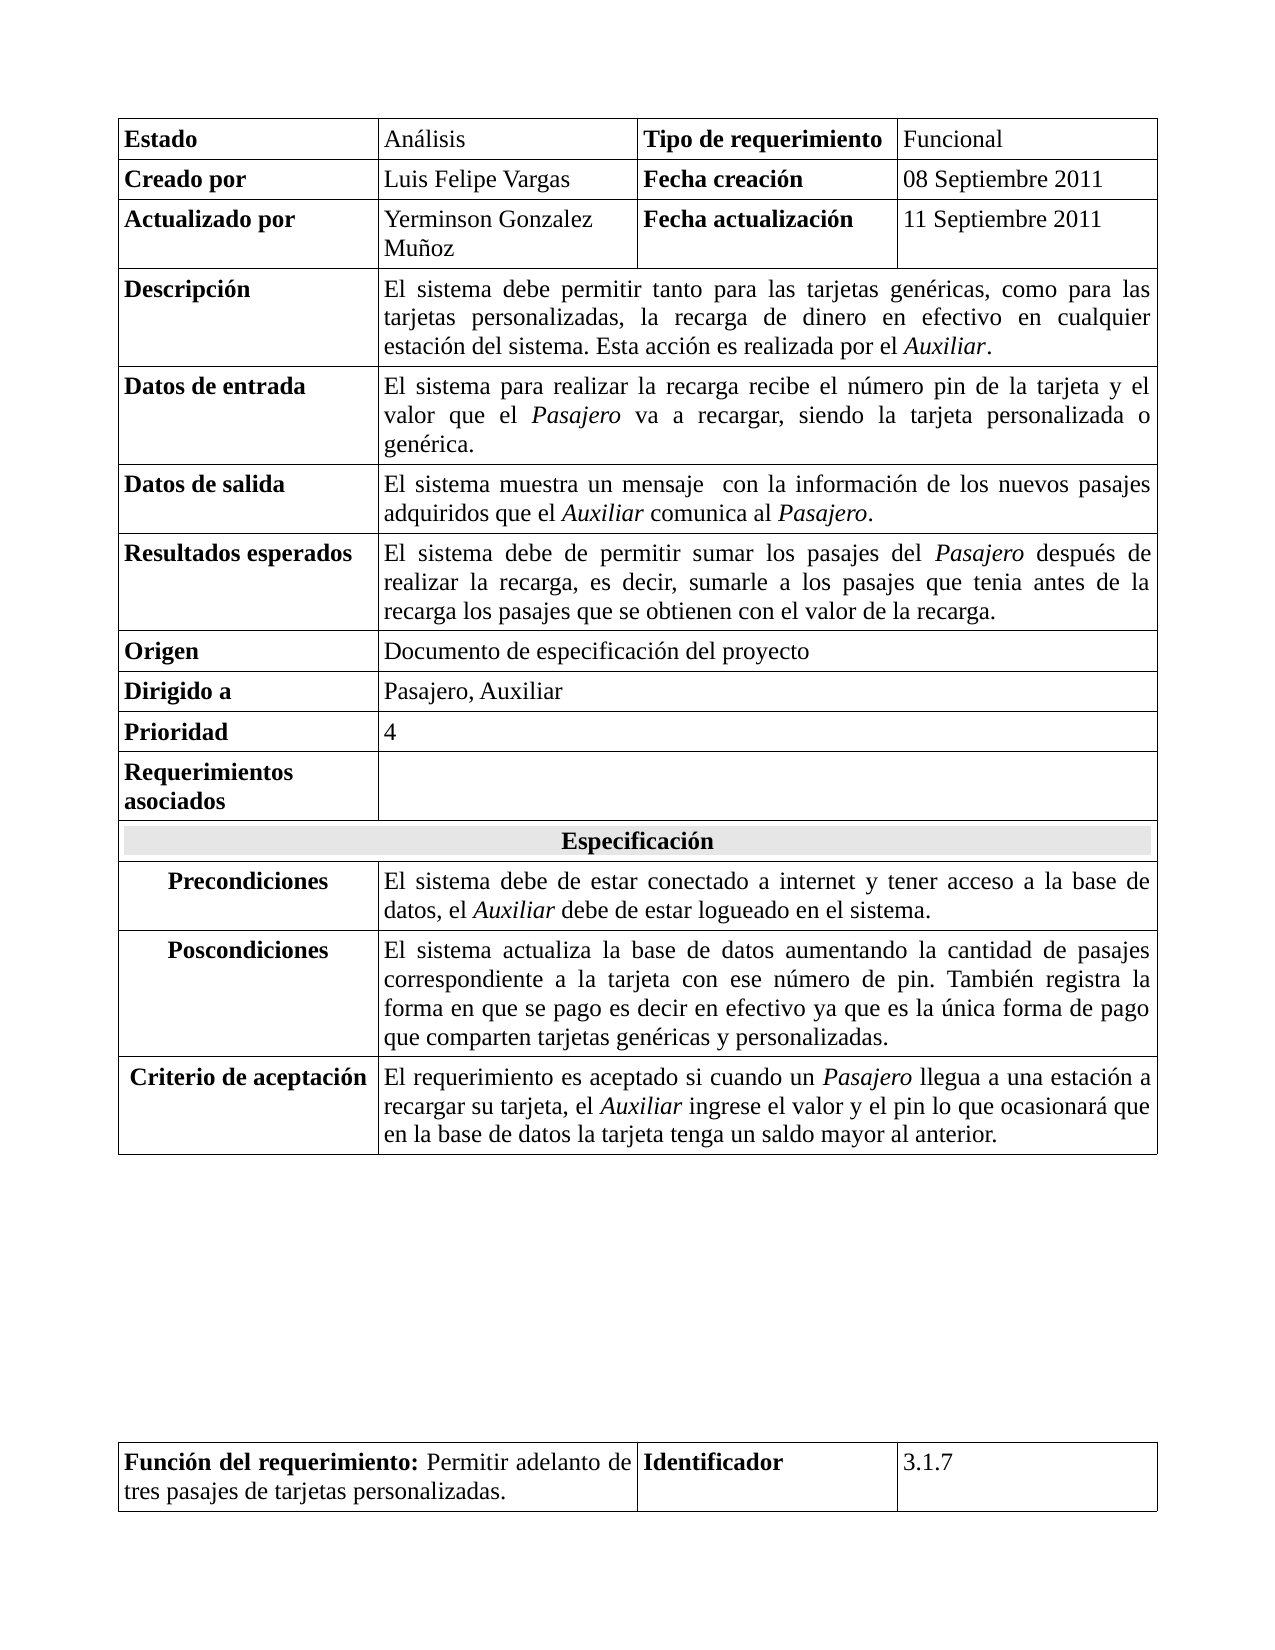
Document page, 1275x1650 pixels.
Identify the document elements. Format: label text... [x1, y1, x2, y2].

table_header Función del requerimiento: Permitir adelanto de tres pasajes de tarjetas personalizadas. [119, 1443, 637, 1511]
table_cell El requerimiento es aceptado si cuando un Pasajero llegua a una estación a recargar su tarjeta, el Auxiliar ingrese el valor y el pin lo que ocasionará que en la base de datos la tarjeta tenga un saldo mayor al anterior. [379, 1057, 1157, 1154]
table_cell Tipo de requerimiento [638, 119, 897, 158]
table_cell Fecha creación [638, 160, 897, 199]
table_cell Poscondiciones [119, 931, 378, 1056]
table_cell Dirigido a [119, 672, 378, 711]
table_header Identificador [638, 1443, 897, 1511]
table_cell Fecha actualización [638, 200, 897, 268]
table_cell Pasajero, Auxiliar [379, 672, 1157, 711]
table_cell El sistema debe permitir tanto para las tarjetas genéricas, como para las tarjetas personalizadas, la recarga de dinero en efectivo en cualquier estación del sistema. Esta acción es realizada por el Auxiliar. [379, 269, 1157, 366]
table_cell Análisis [379, 119, 637, 158]
table_cell Funcional [898, 119, 1157, 158]
table_cell Documento de especificación del proyecto [379, 631, 1157, 671]
table_cell El sistema muestra un mensaje con la información de los nuevos pasajes adquiridos que el Auxiliar comunica al Pasajero. [379, 465, 1157, 532]
table_cell [379, 752, 1157, 820]
table_cell 4 [379, 712, 1157, 751]
table_cell Requerimientos asociados [119, 752, 378, 820]
table_cell Prioridad [119, 712, 378, 751]
table_cell El sistema para realizar la recarga recibe el número pin de la tarjeta y el valor que el Pasajero va a recargar, siendo la tarjeta personalizada o genérica. [379, 367, 1157, 463]
table_cell Yerminson Gonzalez Muñoz [379, 200, 637, 268]
table_cell Estado [119, 119, 378, 158]
table_cell Descripción [119, 269, 378, 366]
table_cell El sistema debe de estar conectado a internet y tener acceso a la base de datos, el Auxiliar debe de estar logueado en el sistema. [379, 862, 1157, 930]
table_header 3.1.7 [898, 1443, 1157, 1511]
table_cell Origen [119, 631, 378, 671]
table_cell Creado por [119, 160, 378, 199]
table_cell Especificación [119, 821, 1157, 861]
table_cell Precondiciones [119, 862, 378, 930]
table_cell Criterio de aceptación [119, 1057, 378, 1154]
table_cell El sistema debe de permitir sumar los pasajes del Pasajero después de realizar la recarga, es decir, sumarle a los pasajes que tenia antes de la recarga los pasajes que se obtienen con el valor de la recarga. [379, 534, 1157, 630]
table_cell Datos de entrada [119, 367, 378, 463]
table_cell 08 Septiembre 2011 [898, 160, 1157, 199]
table_cell Resultados esperados [119, 534, 378, 630]
table_cell El sistema actualiza la base de datos aumentando la cantidad de pasajes correspondiente a la tarjeta con ese número de pin. También registra la forma en que se pago es decir en efectivo ya que es la única forma de pago que comparten tarjetas genéricas y personalizadas. [379, 931, 1157, 1056]
table_cell Actualizado por [119, 200, 378, 268]
table_cell 11 Septiembre 2011 [898, 200, 1157, 268]
table_cell Luis Felipe Vargas [379, 160, 637, 199]
table_cell Datos de salida [119, 465, 378, 532]
